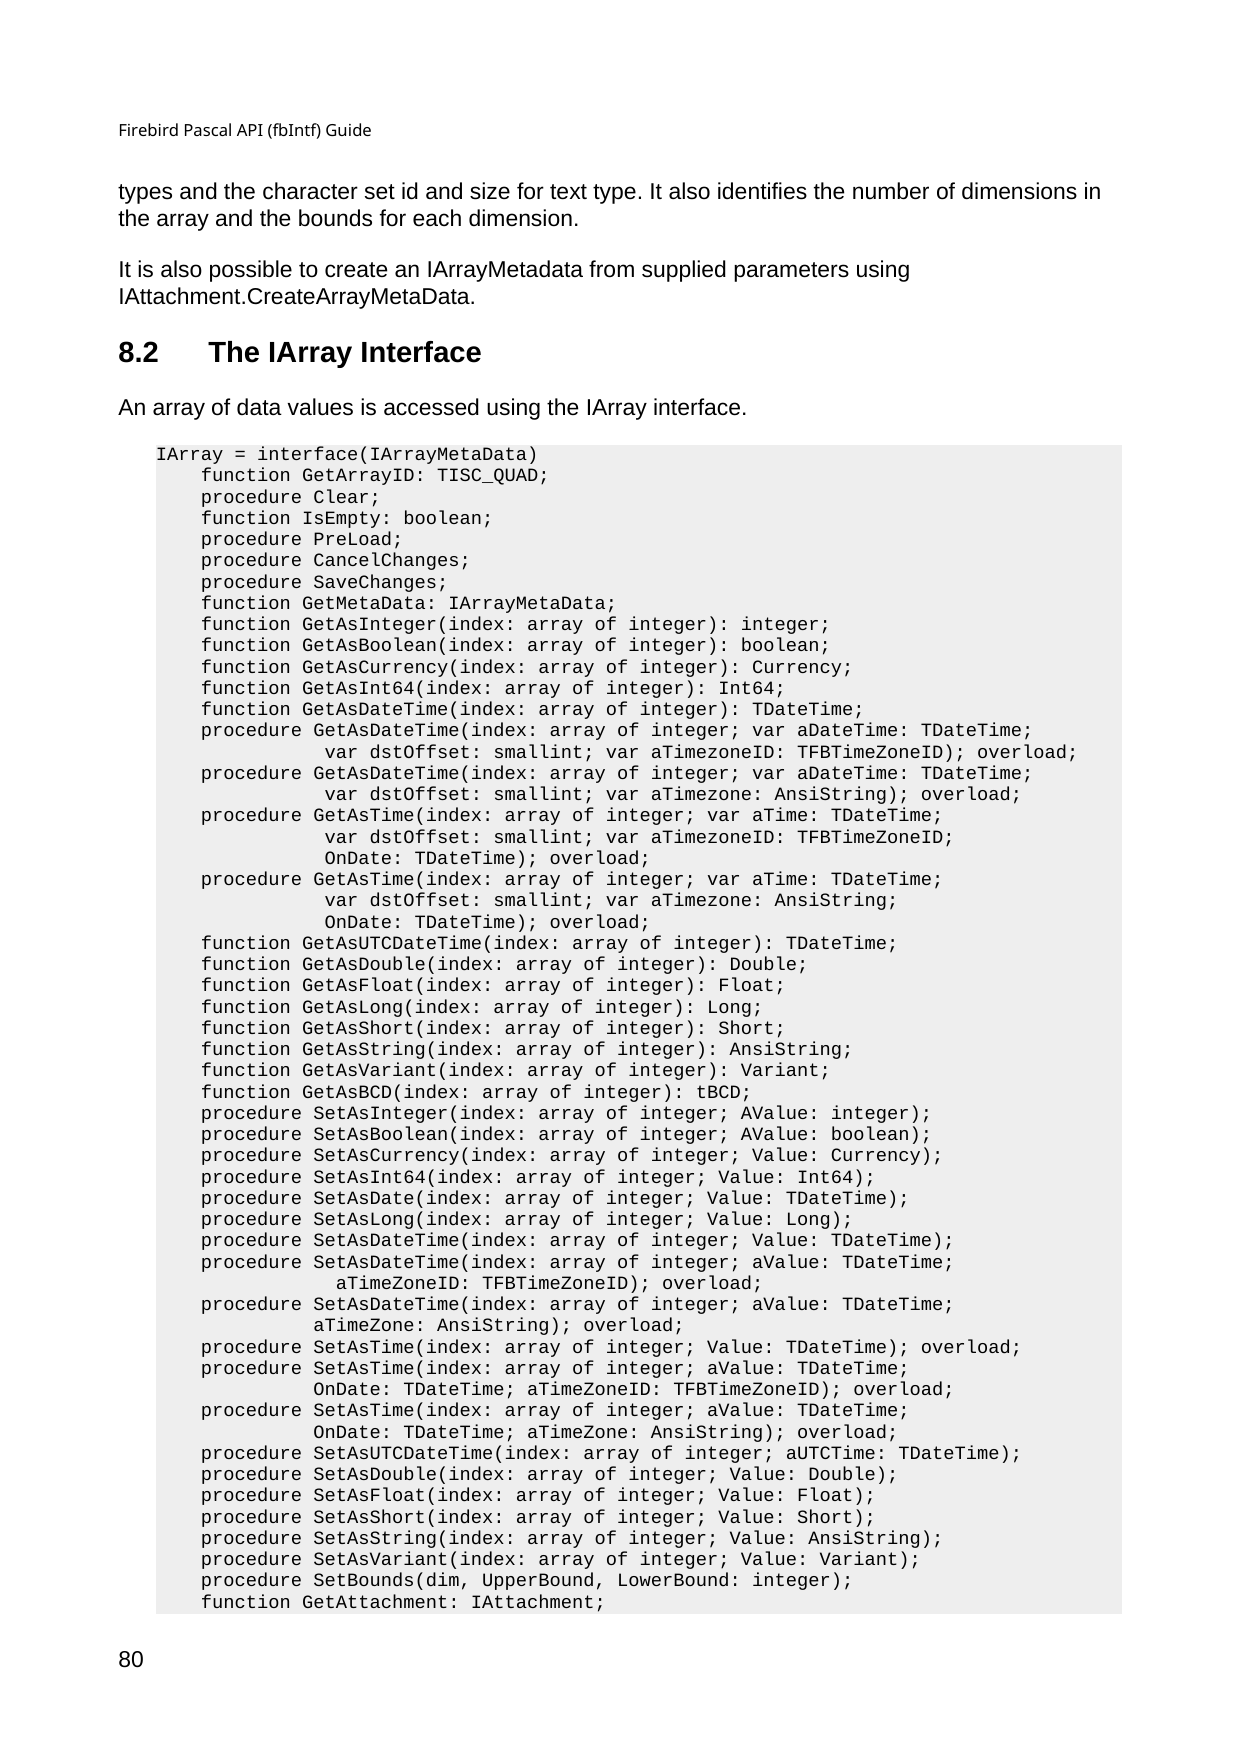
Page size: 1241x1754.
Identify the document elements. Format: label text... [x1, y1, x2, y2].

text var dstOffset: smallint; var aTimezoneID: TFBTimeZoneID; [156, 827, 1122, 849]
text procedure SetAsShort(index: array of integer; Value: Short); [156, 1507, 1122, 1529]
text var dstOffset: smallint; var aTimezone: AnsiString); overload; [156, 785, 1122, 806]
text function GetAsUTCDateTime(index: array of integer): TDateTime; [156, 934, 1122, 955]
text var dstOffset: smallint; var aTimezone: AnsiString; [156, 891, 1122, 912]
text procedure SetAsTime(index: array of integer; Value: TDateTime); overload; [156, 1337, 1122, 1359]
text procedure SetAsLong(index: array of integer; Value: Long); [156, 1210, 1122, 1231]
text var dstOffset: smallint; var aTimezoneID: TFBTimeZoneID); overload; [156, 742, 1122, 764]
text OnDate: TDateTime; aTimeZoneID: TFBTimeZoneID); overload; [156, 1380, 1122, 1401]
text procedure PreLoad; [156, 530, 1122, 551]
text types and the character set id and size for text type. It also identifies the number of dimensions in the array and the bounds for each dimension. [118, 178, 1122, 231]
text procedure SetBounds(dim, UpperBound, LowerBound: integer); [156, 1571, 1122, 1592]
text procedure GetAsDateTime(index: array of integer; var aDateTime: TDateTime; [156, 764, 1122, 785]
text procedure SetAsInteger(index: array of integer; AValue: integer); [156, 1104, 1122, 1125]
text IArray = interface(IArrayMetaData) [156, 445, 1122, 466]
text procedure SetAsDateTime(index: array of integer; Value: TDateTime); [156, 1231, 1122, 1252]
text procedure SetAsDateTime(index: array of integer; aValue: TDateTime; [156, 1295, 1122, 1316]
text It is also possible to create an IArrayMetadata from supplied parameters using IAttachment.CreateArrayMetaData. [118, 256, 1122, 309]
text function GetAsFloat(index: array of integer): Float; [156, 976, 1122, 997]
text aTimeZone: AnsiString); overload; [156, 1316, 1122, 1337]
text OnDate: TDateTime; aTimeZone: AnsiString); overload; [156, 1422, 1122, 1444]
text OnDate: TDateTime); overload; [156, 912, 1122, 934]
text procedure SetAsInt64(index: array of integer; Value: Int64); [156, 1167, 1122, 1189]
text procedure GetAsTime(index: array of integer; var aTime: TDateTime; [156, 806, 1122, 827]
text function GetAsLong(index: array of integer): Long; [156, 997, 1122, 1019]
text function GetAsDateTime(index: array of integer): TDateTime; [156, 700, 1122, 721]
text function GetAttachment: IAttachment; [156, 1592, 1122, 1614]
text function IsEmpty: boolean; [156, 509, 1122, 530]
text procedure SaveChanges; [156, 572, 1122, 594]
text procedure SetAsDouble(index: array of integer; Value: Double); [156, 1465, 1122, 1486]
text function GetAsShort(index: array of integer): Short; [156, 1019, 1122, 1040]
text An array of data values is accessed using the IArray interface. [118, 394, 1122, 420]
text aTimeZoneID: TFBTimeZoneID); overload; [156, 1274, 1122, 1295]
text procedure CancelChanges; [156, 551, 1122, 572]
text function GetAsInteger(index: array of integer): integer; [156, 615, 1122, 636]
text function GetAsVariant(index: array of integer): Variant; [156, 1061, 1122, 1082]
text function GetArrayID: TISC_QUAD; [156, 466, 1122, 487]
text procedure SetAsTime(index: array of integer; aValue: TDateTime; [156, 1401, 1122, 1422]
text function GetAsDouble(index: array of integer): Double; [156, 955, 1122, 976]
text procedure SetAsDateTime(index: array of integer; aValue: TDateTime; [156, 1252, 1122, 1274]
text function GetAsCurrency(index: array of integer): Currency; [156, 657, 1122, 679]
text procedure GetAsTime(index: array of integer; var aTime: TDateTime; [156, 870, 1122, 891]
text function GetAsBCD(index: array of integer): tBCD; [156, 1082, 1122, 1104]
subtitle The IArray Interface [118, 334, 1122, 368]
text procedure SetAsDate(index: array of integer; Value: TDateTime); [156, 1189, 1122, 1210]
text procedure SetAsCurrency(index: array of integer; Value: Currency); [156, 1146, 1122, 1167]
text procedure SetAsTime(index: array of integer; aValue: TDateTime; [156, 1359, 1122, 1380]
text function GetAsString(index: array of integer): AnsiString; [156, 1040, 1122, 1061]
text procedure SetAsUTCDateTime(index: array of integer; aUTCTime: TDateTime); [156, 1444, 1122, 1465]
text function GetMetaData: IArrayMetaData; [156, 594, 1122, 615]
text procedure SetAsFloat(index: array of integer; Value: Float); [156, 1486, 1122, 1507]
text OnDate: TDateTime); overload; [156, 849, 1122, 870]
text function GetAsBoolean(index: array of integer): boolean; [156, 636, 1122, 657]
text procedure SetAsVariant(index: array of integer; Value: Variant); [156, 1550, 1122, 1571]
text function GetAsInt64(index: array of integer): Int64; [156, 679, 1122, 700]
text procedure SetAsString(index: array of integer; Value: AnsiString); [156, 1529, 1122, 1550]
text procedure SetAsBoolean(index: array of integer; AValue: boolean); [156, 1125, 1122, 1146]
text procedure Clear; [156, 487, 1122, 509]
text procedure GetAsDateTime(index: array of integer; var aDateTime: TDateTime; [156, 721, 1122, 742]
